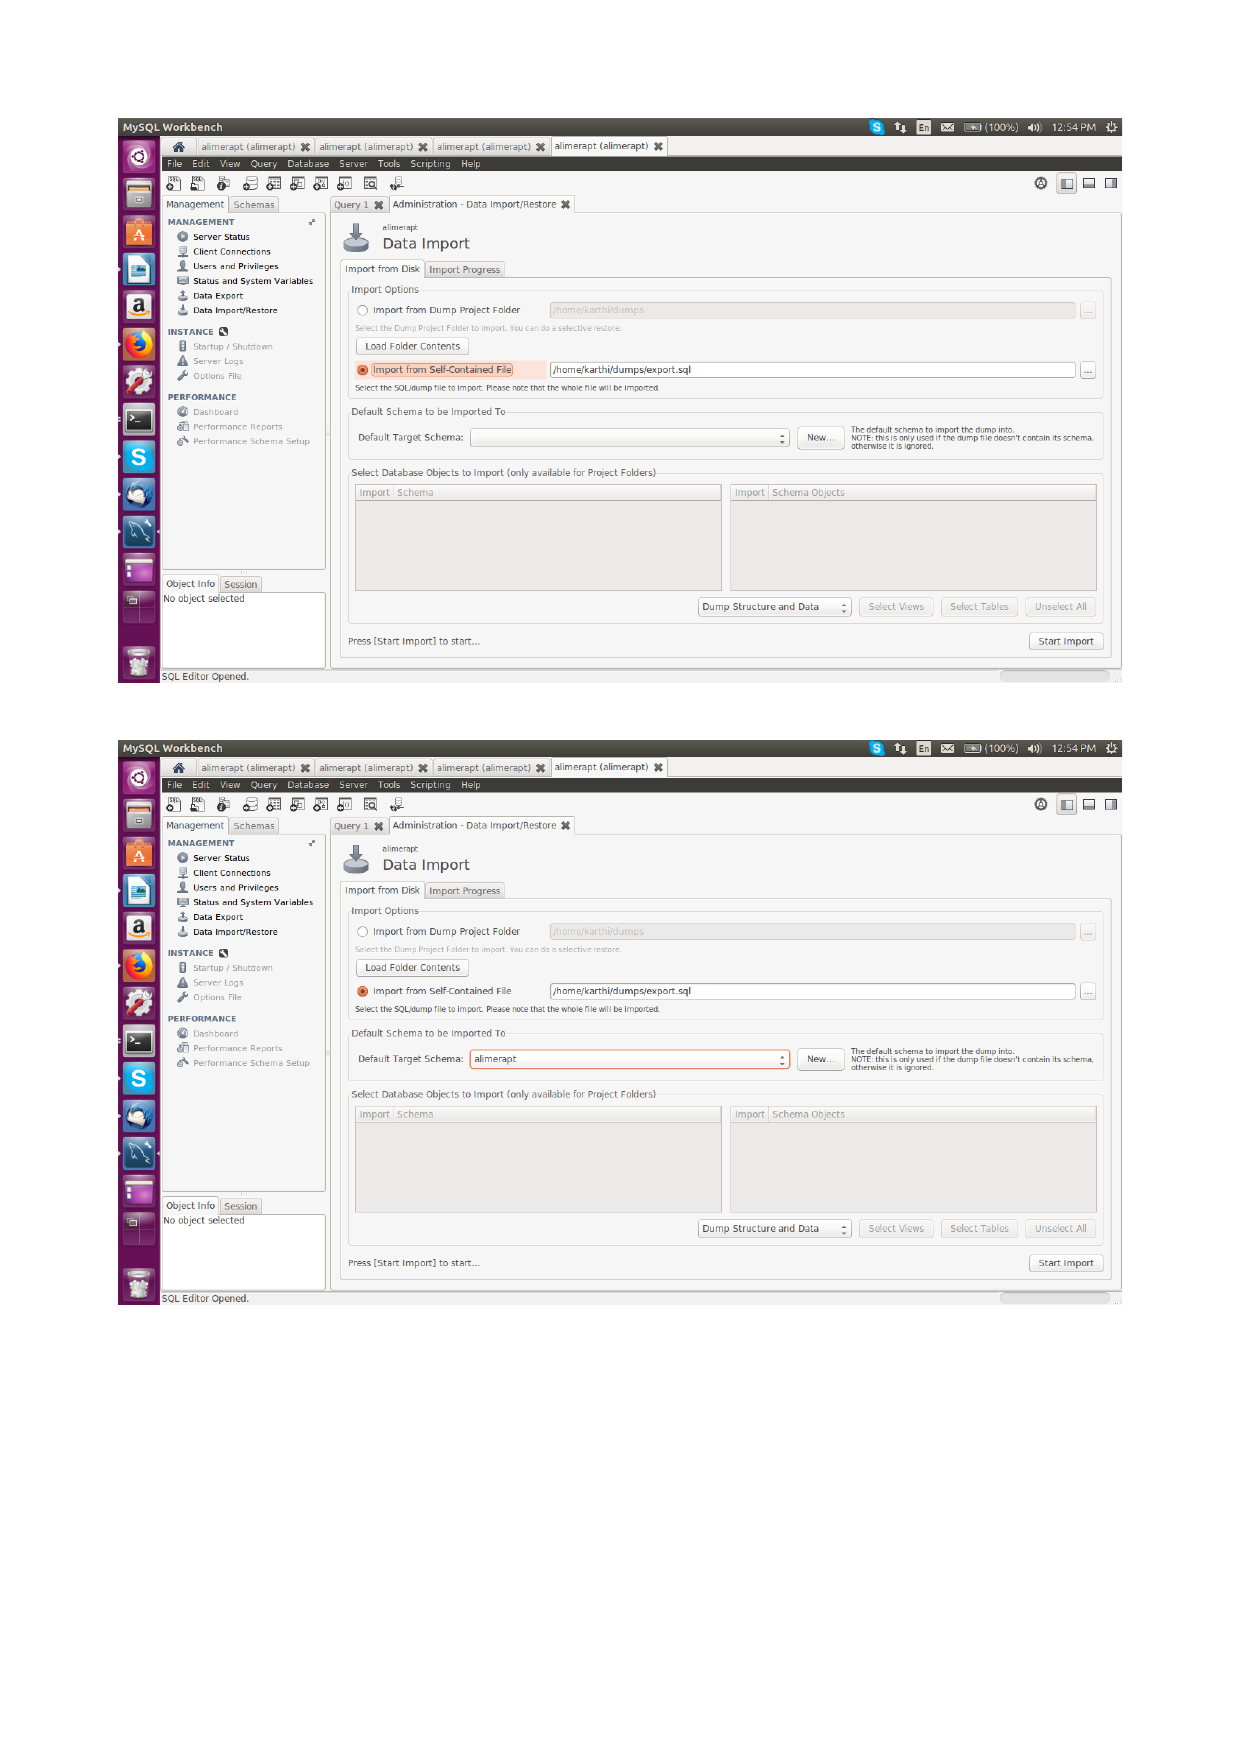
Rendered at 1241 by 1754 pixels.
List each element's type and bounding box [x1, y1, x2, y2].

picture [118, 740, 1123, 1305]
picture [118, 118, 1123, 683]
picture [874, 123, 880, 131]
picture [874, 744, 880, 752]
